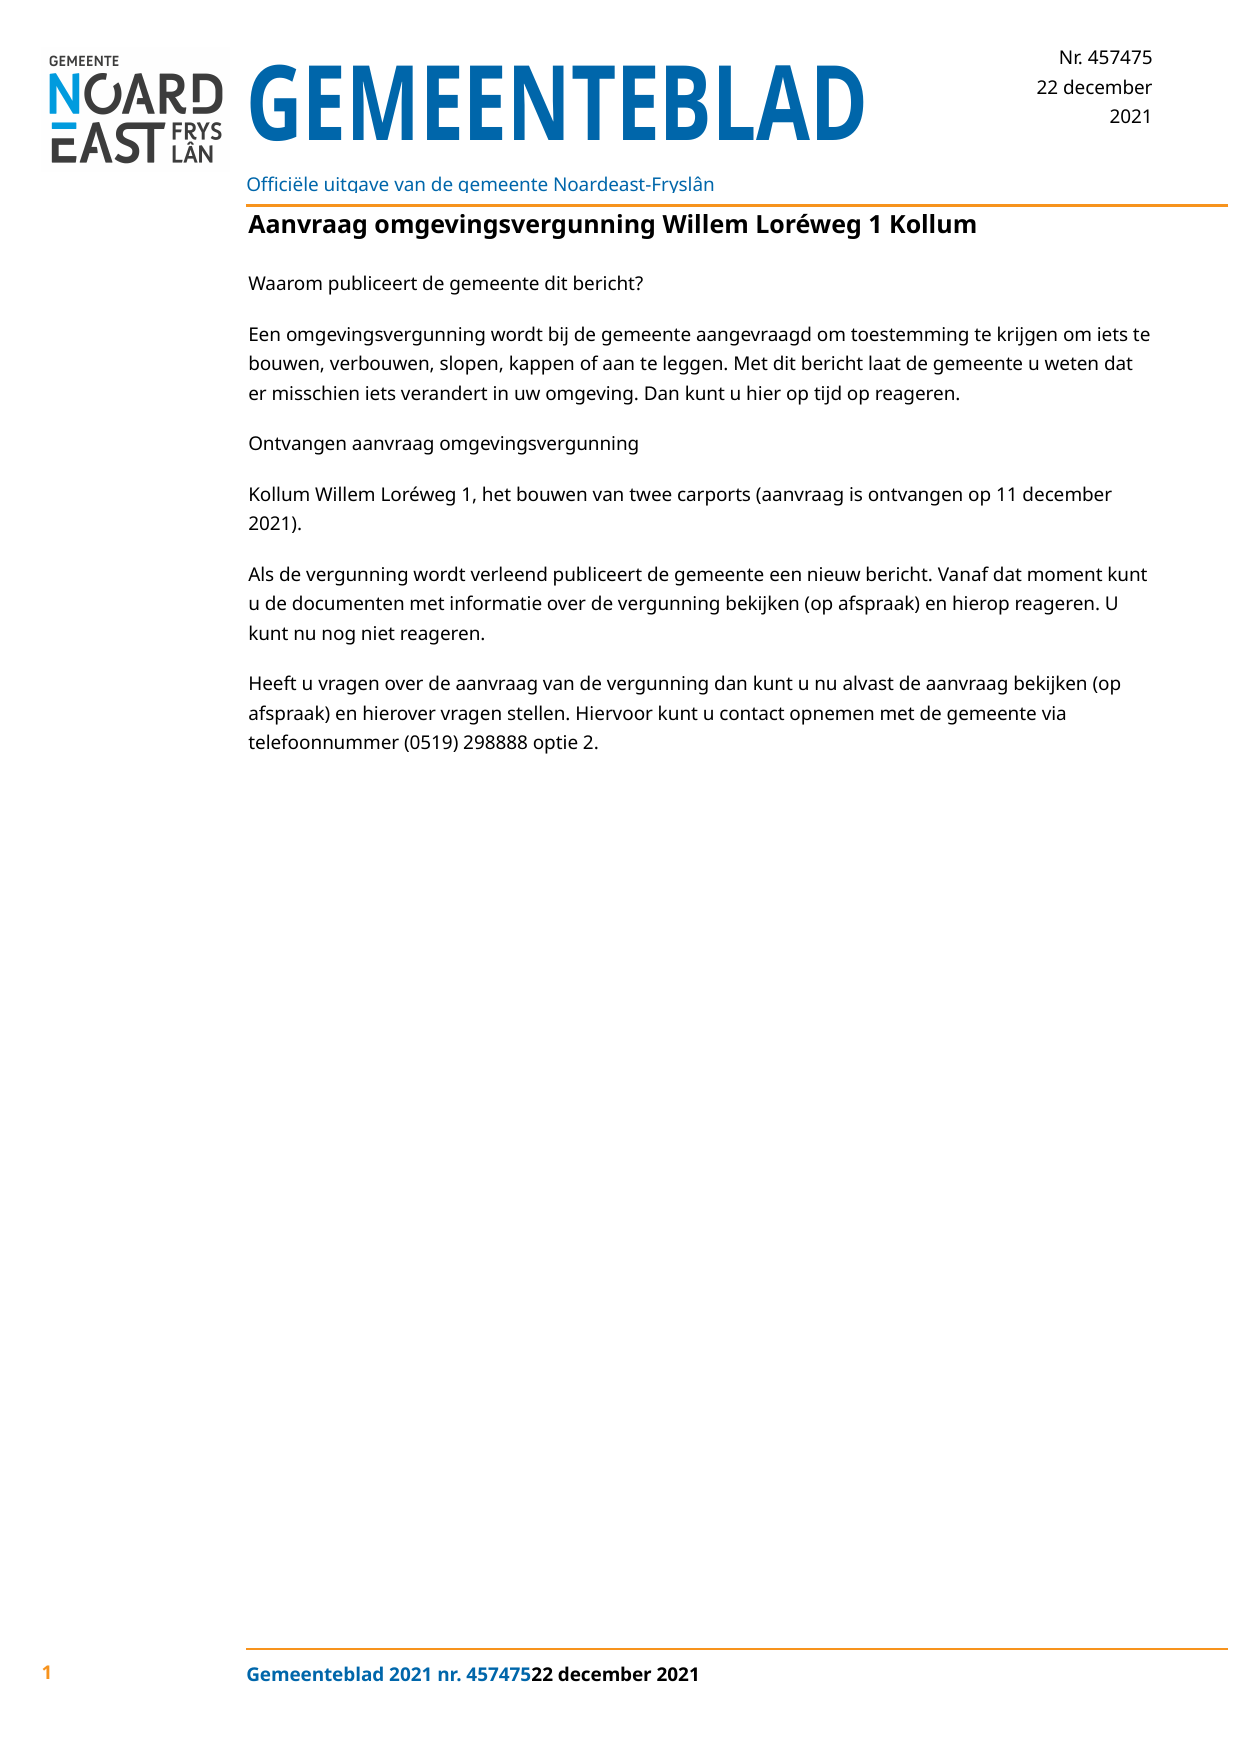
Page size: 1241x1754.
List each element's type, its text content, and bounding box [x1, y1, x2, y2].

text Kollum Willem Loréweg 1, het bouwen van twee carports (aanvraag is ontvangen op 11 december 2021). [248, 481, 1152, 536]
text Als de vergunning wordt verleend publiceert de gemeente een nieuw bericht. Vanaf dat moment kunt u de documenten met informatie over de vergunning bekijken (op afspraak) en hierop reageren. U kunt nu nog niet reageren. [248, 561, 1152, 646]
text Heeft u vragen over de aanvraag van de vergunning dan kunt u nu alvast de aanvraag bekijken (op afspraak) en hierover vragen stellen. Hiervoor kunt u contact opnemen met de gemeente via telefoonnummer (0519) 298888 optie 2. [248, 670, 1152, 755]
text Aanvraag omgevingsvergunning Willem Loréweg 1 Kollum [248, 207, 1152, 241]
text Een omgevingsvergunning wordt bij de gemeente aangevraagd om toestemming te krijgen om iets te bouwen, verbouwen, slopen, kappen of aan te leggen. Met dit bericht laat de gemeente u weten dat er misschien iets verandert in uw omgeving. Dan kunt u hier op tijd op reageren. [248, 321, 1152, 406]
text Ontvangen aanvraag omgevingsvergunning [248, 430, 1152, 456]
picture [41, 47, 231, 172]
text Waarom publiceert de gemeente dit bericht? [248, 270, 1152, 296]
